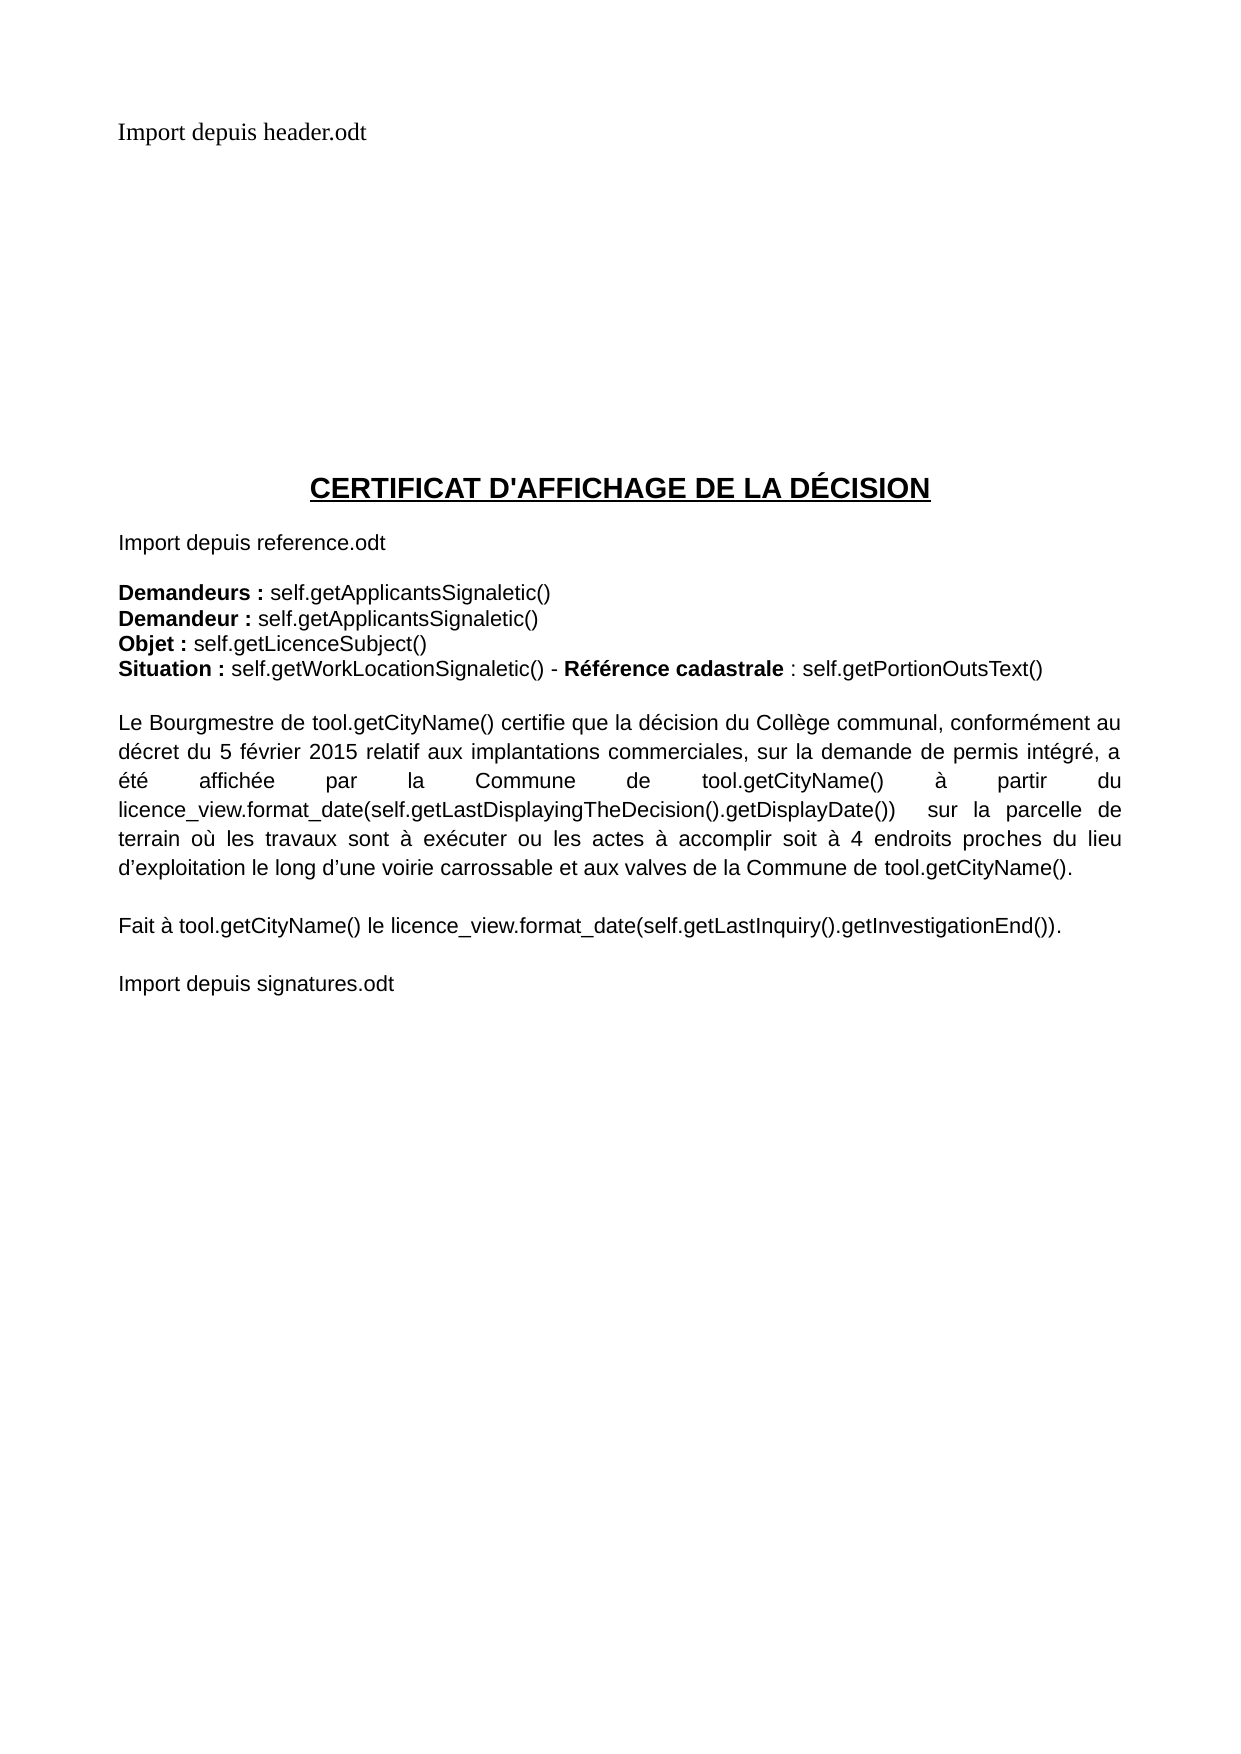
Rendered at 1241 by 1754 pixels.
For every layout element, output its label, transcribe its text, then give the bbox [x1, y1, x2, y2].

title Certificat d'affichage DE LA DÉCISION [118, 471, 1122, 504]
text Import depuis reference.odt [118, 530, 1122, 555]
text Demandeurs : self.getApplicantsSignaletic() [118, 580, 1122, 605]
text Fait à tool.getCityName() le licence_view.format_date(self.getLastInquiry().getInvestigationEnd()). [118, 913, 1122, 938]
text Situation : self.getWorkLocationSignaletic() - Référence cadastrale : self.getPortionOutsText() [118, 656, 1122, 681]
text Import depuis signatures.odt [118, 971, 1122, 996]
text Import depuis header.odt [117, 117, 538, 146]
text Le Bourgmestre de tool.getCityName() certifie que la décision du Collège communal, conformément au décret du 5 février 2015 relatif aux implantations commerciales, sur la demande de permis intégré, a été affichée par la Commune de tool.getCityName() à partir du licence_view.format_date(self.getLastDisplayingTheDecision().getDisplayDate()) sur la parcelle de terrain où les travaux sont à exécuter ou les actes à accomplir soit à 4 endroits proches du lieu d’exploitation le long d’une voirie carrossable et aux valves de la Commune de tool.getCityName(). [118, 710, 1122, 880]
text Objet : self.getLicenceSubject() [118, 631, 1122, 656]
text Demandeur : self.getApplicantsSignaletic() [118, 605, 1122, 631]
